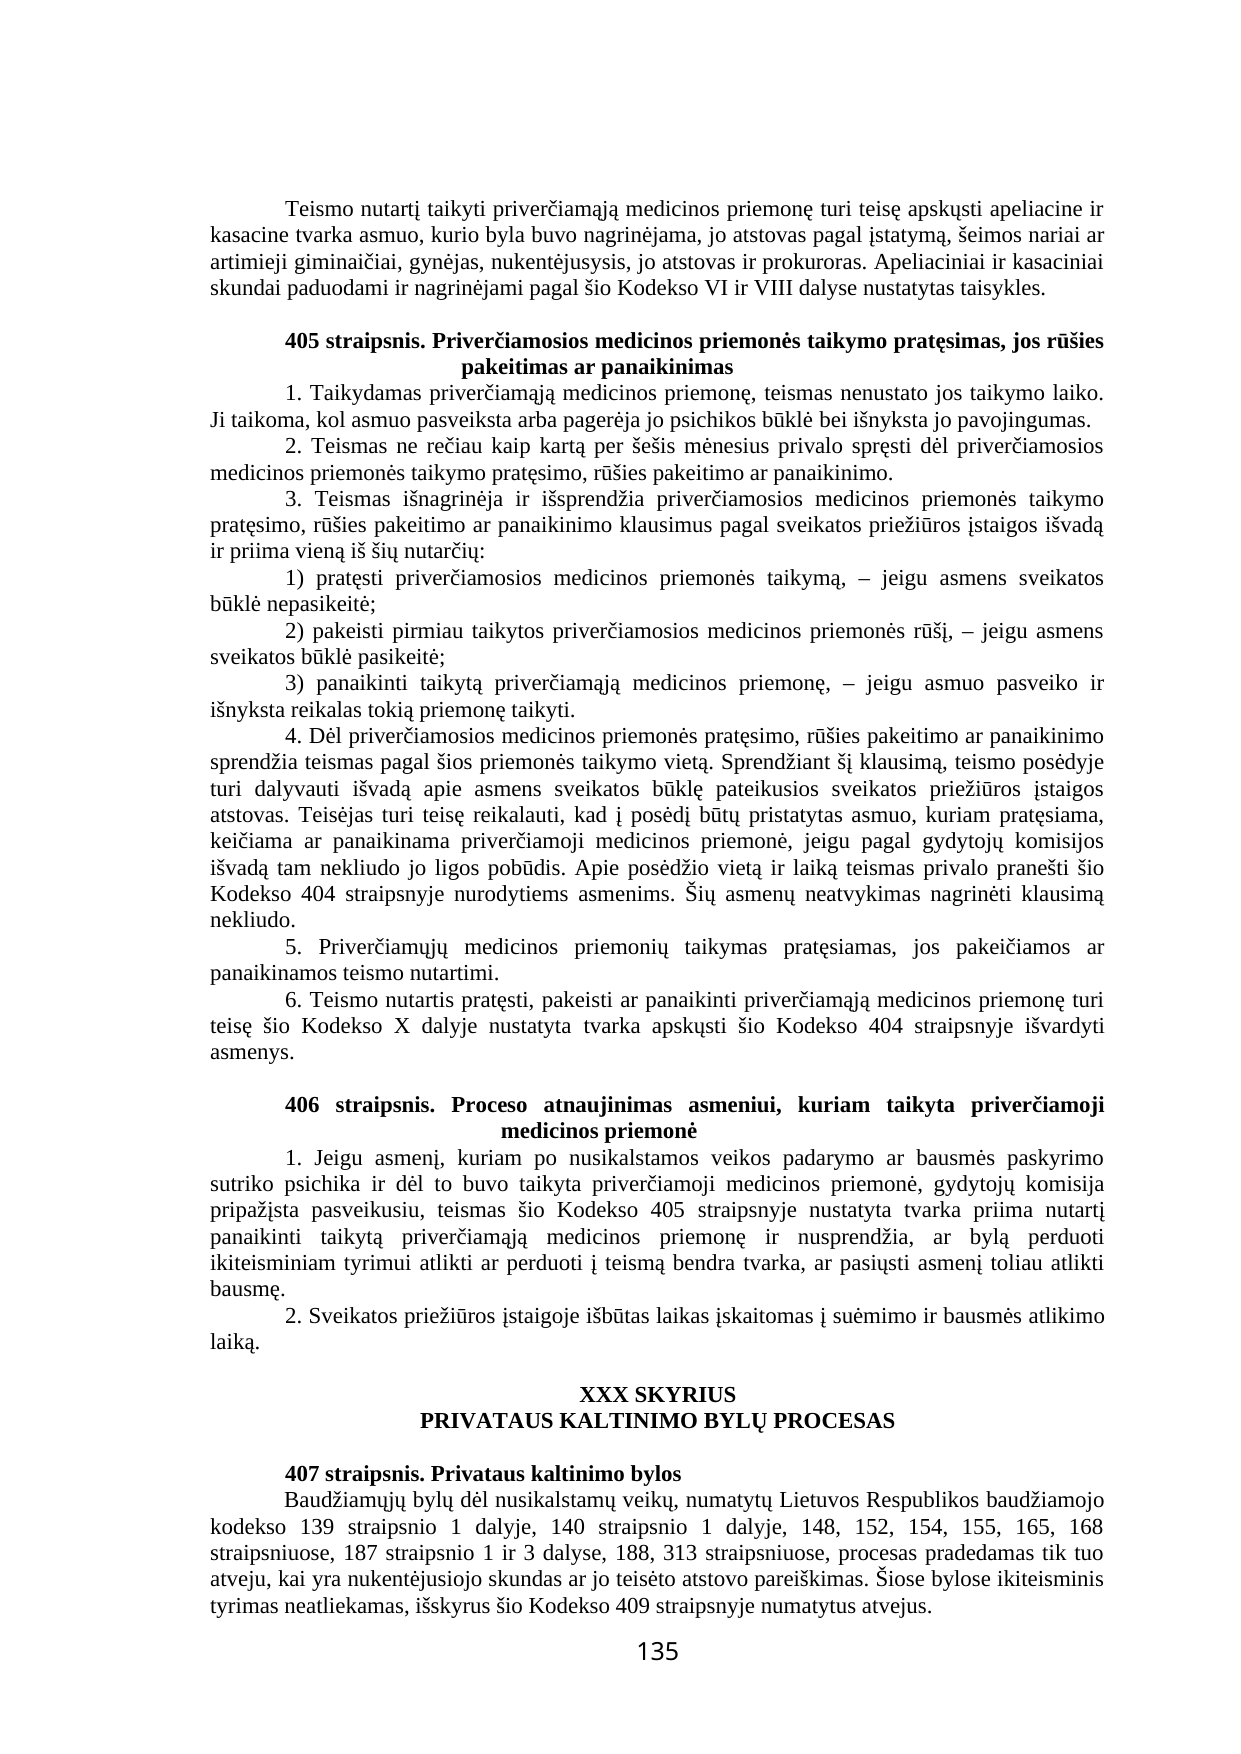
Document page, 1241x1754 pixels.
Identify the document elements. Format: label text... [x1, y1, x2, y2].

text 5. Priverčiamųjų medicinos priemonių taikymas pratęsiamas, jos pakeičiamos ar panaikinamos teismo nutartimi. [210, 933, 1106, 986]
text Baudžiamųjų bylų dėl nusikalstamų veikų, numatytų Lietuvos Respublikos baudžiamojo kodekso 139 straipsnio 1 dalyje, 140 straipsnio 1 dalyje, 148, 152, 154, 155, 165, 168 straipsniuose, 187 straipsnio 1 ir 3 dalyse, 188, 313 straipsniuose, procesas pradedamas tik tuo atveju, kai yra nukentėjusiojo skundas ar jo teisėto atstovo pareiškimas. Šiose bylose ikiteisminis tyrimas neatliekamas, išskyrus šio Kodekso 409 straipsnyje numatytus atvejus. [210, 1486, 1106, 1618]
text 1. Taikydamas priverčiamąją medicinos priemonę, teismas nenustato jos taikymo laiko. Ji taikoma, kol asmuo pasveiksta arba pagerėja jo psichikos būklė bei išnyksta jo pavojingumas. [210, 379, 1106, 432]
text 406 straipsnis. Proceso atnaujinimas asmeniui, kuriam taikyta priverčiamoji medicinos priemonė [285, 1091, 1106, 1144]
text 1. Jeigu asmenį, kuriam po nusikalstamos veikos padarymo ar bausmės paskyrimo sutriko psichika ir dėl to buvo taikyta priverčiamoji medicinos priemonė, gydytojų komisija pripažįsta pasveikusiu, teismas šio Kodekso 405 straipsnyje nustatyta tvarka priima nutartį panaikinti taikytą priverčiamąją medicinos priemonę ir nusprendžia, ar bylą perduoti ikiteisminiam tyrimui atlikti ar perduoti į teismą bendra tvarka, ar pasiųsti asmenį toliau atlikti bausmę. [210, 1144, 1106, 1302]
text 407 straipsnis. Privataus kaltinimo bylos [210, 1460, 1106, 1486]
text 2. Teismas ne rečiau kaip kartą per šešis mėnesius privalo spręsti dėl priverčiamosios medicinos priemonės taikymo pratęsimo, rūšies pakeitimo ar panaikinimo. [210, 432, 1106, 485]
text 3) panaikinti taikytą priverčiamąją medicinos priemonę, – jeigu asmuo pasveiko ir išnyksta reikalas tokią priemonę taikyti. [210, 669, 1106, 722]
text 6. Teismo nutartis pratęsti, pakeisti ar panaikinti priverčiamąją medicinos priemonę turi teisę šio Kodekso X dalyje nustatyta tvarka apskųsti šio Kodekso 404 straipsnyje išvardyti asmenys. [210, 986, 1106, 1065]
text 2) pakeisti pirmiau taikytos priverčiamosios medicinos priemonės rūšį, – jeigu asmens sveikatos būklė pasikeitė; [210, 617, 1106, 669]
text 2. Sveikatos priežiūros įstaigoje išbūtas laikas įskaitomas į suėmimo ir bausmės atlikimo laiką. [210, 1302, 1106, 1354]
subtitle privataus kaltinimo bylų Procesas [210, 1407, 1106, 1434]
text 405 straipsnis. Priverčiamosios medicinos priemonės taikymo pratęsimas, jos rūšies pakeitimas ar panaikinimas [285, 327, 1106, 379]
text 1) pratęsti priverčiamosios medicinos priemonės taikymą, – jeigu asmens sveikatos būklė nepasikeitė; [210, 564, 1106, 617]
subtitle XXX skyrius [210, 1381, 1106, 1407]
text 4. Dėl priverčiamosios medicinos priemonės pratęsimo, rūšies pakeitimo ar panaikinimo sprendžia teismas pagal šios priemonės taikymo vietą. Sprendžiant šį klausimą, teismo posėdyje turi dalyvauti išvadą apie asmens sveikatos būklę pateikusios sveikatos priežiūros įstaigos atstovas. Teisėjas turi teisę reikalauti, kad į posėdį būtų pristatytas asmuo, kuriam pratęsiama, keičiama ar panaikinama priverčiamoji medicinos priemonė, jeigu pagal gydytojų komisijos išvadą tam nekliudo jo ligos pobūdis. Apie posėdžio vietą ir laiką teismas privalo pranešti šio Kodekso 404 straipsnyje nurodytiems asmenims. Šių asmenų neatvykimas nagrinėti klausimą nekliudo. [210, 722, 1106, 933]
text 3. Teismas išnagrinėja ir išsprendžia priverčiamosios medicinos priemonės taikymo pratęsimo, rūšies pakeitimo ar panaikinimo klausimus pagal sveikatos priežiūros įstaigos išvadą ir priima vieną iš šių nutarčių: [210, 485, 1106, 564]
text Teismo nutartį taikyti priverčiamąją medicinos priemonę turi teisę apskųsti apeliacine ir kasacine tvarka asmuo, kurio byla buvo nagrinėjama, jo atstovas pagal įstatymą, šeimos nariai ar artimieji giminaičiai, gynėjas, nukentėjusysis, jo atstovas ir prokuroras. Apeliaciniai ir kasaciniai skundai paduodami ir nagrinėjami pagal šio Kodekso VI ir VIII dalyse nustatytas taisykles. [210, 195, 1106, 300]
